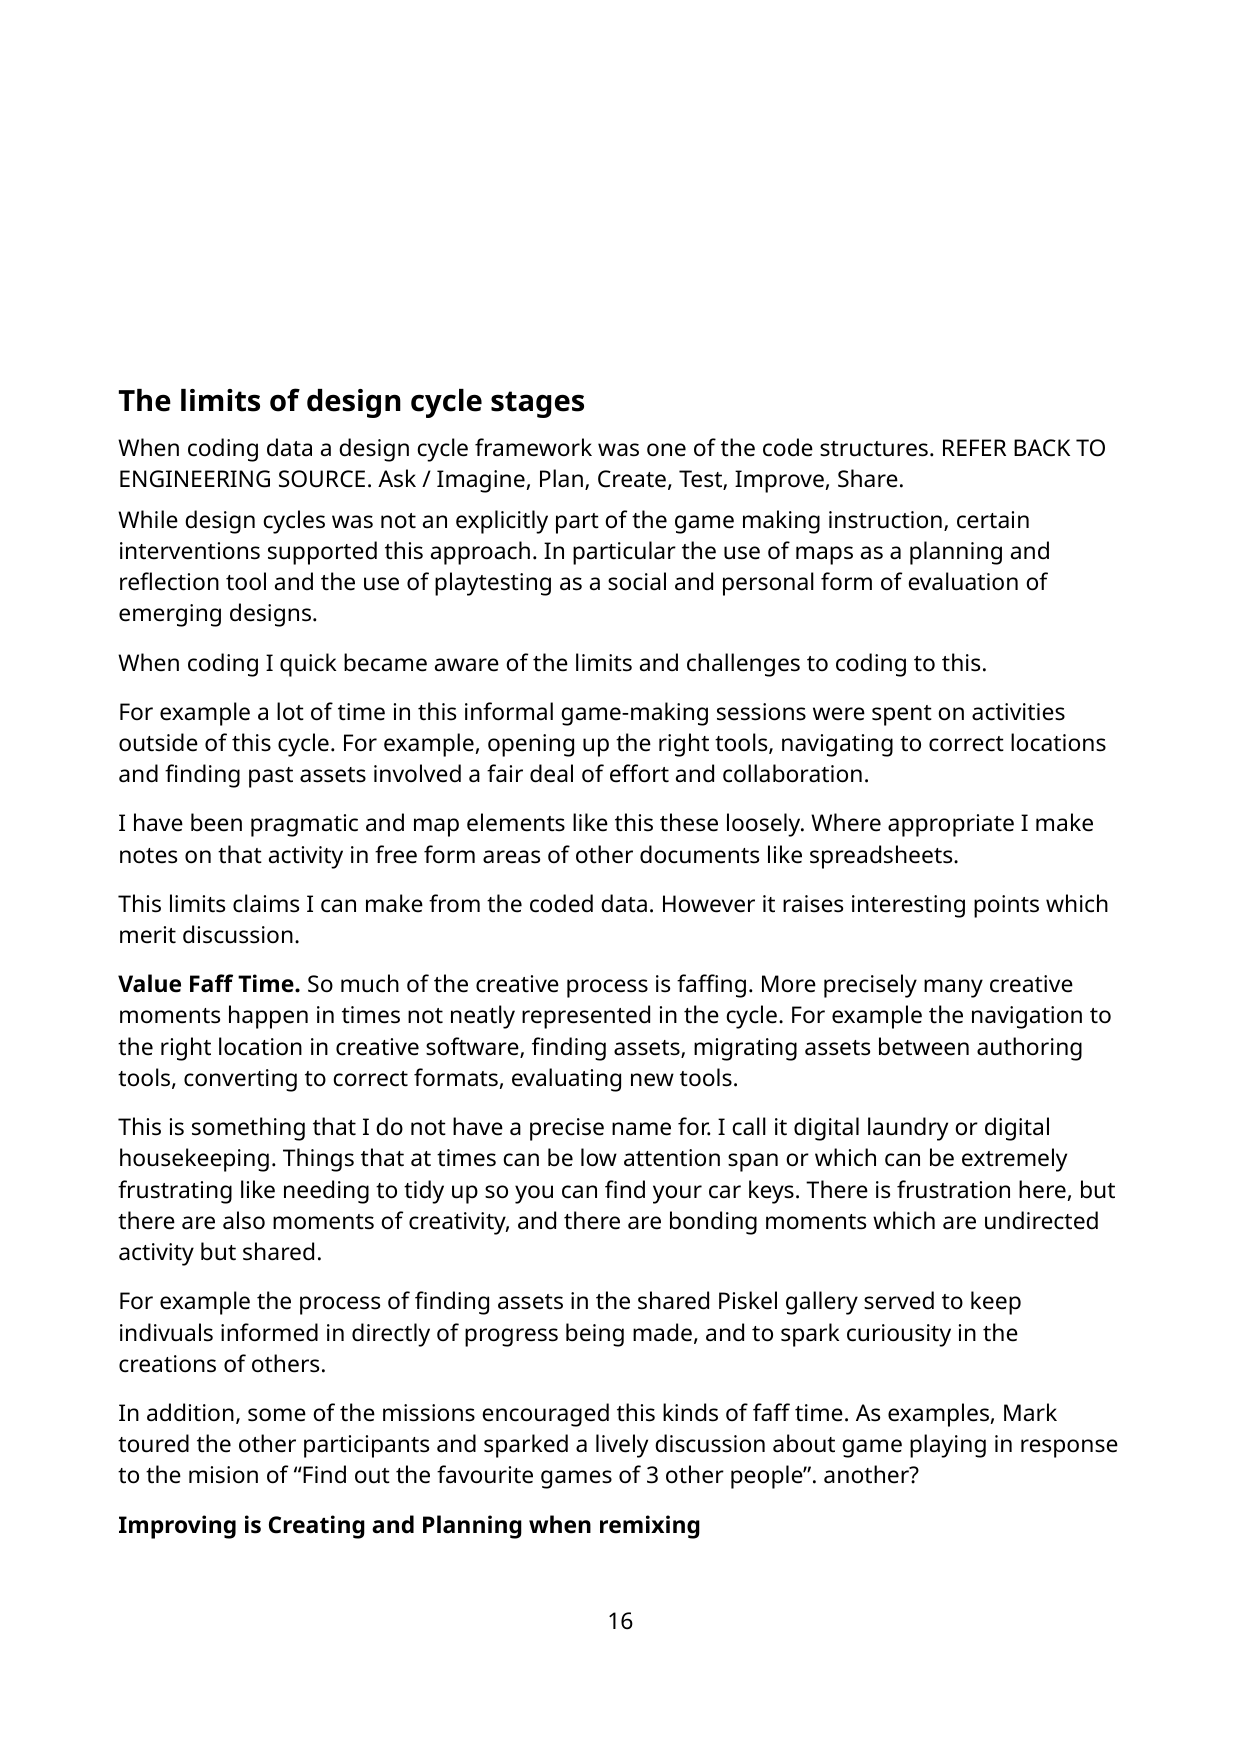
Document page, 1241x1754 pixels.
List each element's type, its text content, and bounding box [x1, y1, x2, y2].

text For example the process of finding assets in the shared Piskel gallery served to keep indivuals informed in directly of progress being made, and to spark curiousity in the creations of others. [118, 1285, 1122, 1379]
text Improving is Creating and Planning when remixing [118, 1509, 1122, 1540]
text This limits claims I can make from the coded data. However it raises interesting points which merit discussion. [118, 888, 1122, 950]
text I have been pragmatic and map elements like this these loosely. Where appropriate I make notes on that activity in free form areas of other documents like spreadsheets. [118, 807, 1122, 870]
text For example a lot of time in this informal game-making sessions were spent on activities outside of this cycle. For example, opening up the right tools, navigating to correct locations and finding past assets involved a fair deal of effort and collaboration. [118, 696, 1122, 789]
text While design cycles was not an explicitly part of the game making instruction, certain interventions supported this approach. In particular the use of maps as a planning and reflection tool and the use of playtesting as a social and personal form of evaluation of emerging designs. [118, 504, 1122, 629]
text This is something that I do not have a precise name for. I call it digital laundry or digital housekeeping. Things that at times can be low attention span or which can be extremely frustrating like needing to tidy up so you can find your car keys. There is frustration here, but there are also moments of creativity, and there are bonding moments which are undirected activity but shared. [118, 1111, 1122, 1267]
text In addition, some of the missions encouraged this kinds of faff time. As examples, Mark toured the other participants and sparked a lively discussion about game playing in response to the mision of “Find out the favourite games of 3 other people”. another? [118, 1397, 1122, 1491]
subtitle The limits of design cycle stages [118, 380, 1122, 420]
text Value Faff Time. So much of the creative process is faffing. More precisely many creative moments happen in times not neatly represented in the cycle. For example the navigation to the right location in creative software, finding assets, migrating assets between authoring tools, converting to correct formats, evaluating new tools. [118, 968, 1122, 1093]
text When coding I quick became aware of the limits and challenges to coding to this. [118, 647, 1122, 678]
text When coding data a design cycle framework was one of the code structures. REFER BACK TO ENGINEERING SOURCE. Ask / Imagine, Plan, Create, Test, Improve, Share. [118, 432, 1122, 495]
